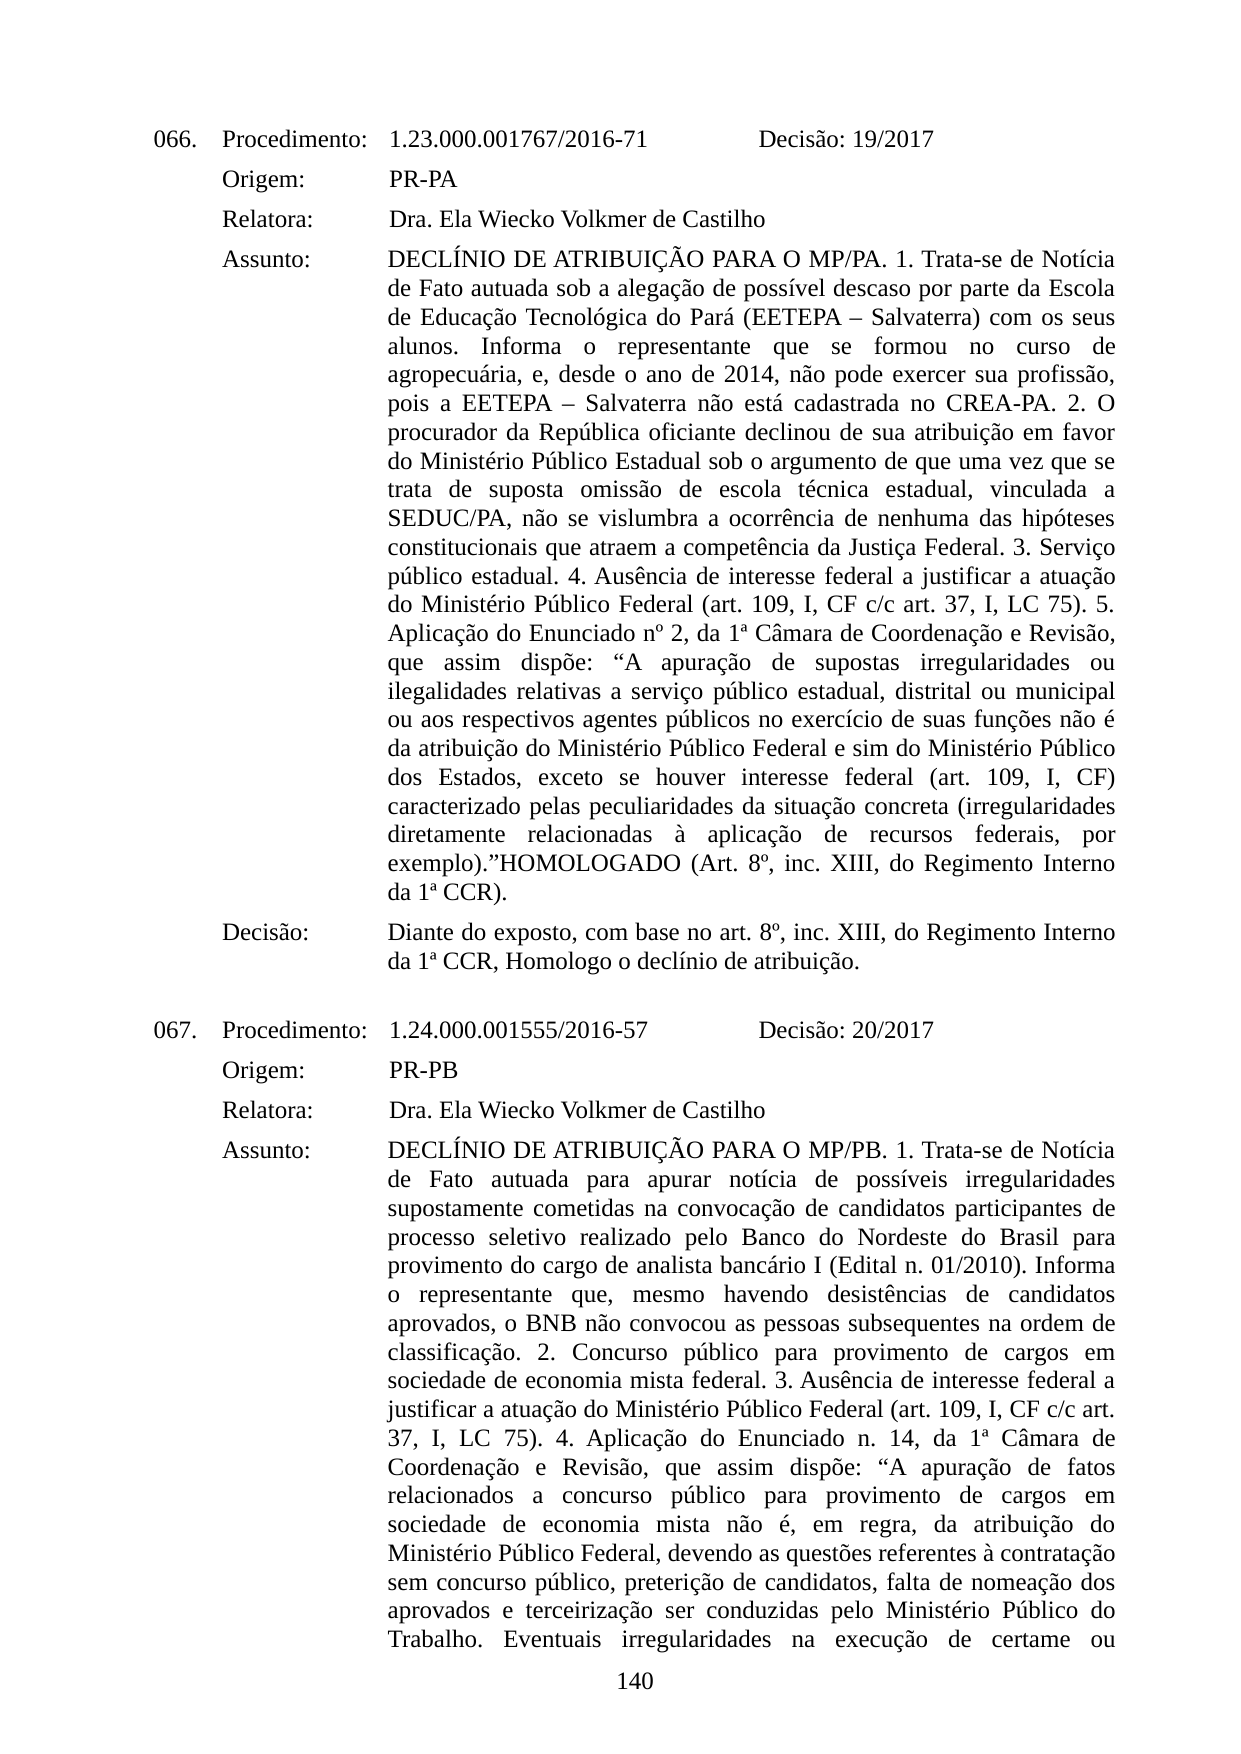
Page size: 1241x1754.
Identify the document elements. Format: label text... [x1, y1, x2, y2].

table_cell Relatora: [216, 199, 383, 239]
table_header 066. [148, 118, 216, 158]
table_cell [148, 1049, 216, 1089]
table_header Diante do exposto, com base no art. 8º, inc. XIII, do Regimento Interno da 1ª CCR, Homologo o declínio de atribuição. [383, 911, 1122, 980]
table_cell Origem: [216, 1049, 383, 1089]
table_cell Dra. Ela Wiecko Volkmer de Castilho [383, 1090, 1122, 1130]
table_header 1.24.000.001555/2016-57 [383, 1009, 752, 1049]
table_cell PR-PB [383, 1049, 1122, 1089]
table_header [148, 911, 216, 980]
table_header Decisão: 19/2017 [753, 118, 1122, 158]
table_cell [148, 239, 216, 911]
table_cell [148, 1130, 216, 1659]
table_cell DECLÍNIO DE ATRIBUIÇÃO PARA O MP/PB. 1. Trata-se de Notícia de Fato autuada para apurar notícia de possíveis irregularidades supostamente cometidas na convocação de candidatos participantes de processo seletivo realizado pelo Banco do Nordeste do Brasil para provimento do cargo de analista bancário I (Edital n. 01/2010). Informa o representante que, mesmo havendo desistências de candidatos aprovados, o BNB não convocou as pessoas subsequentes na ordem de classificação. 2. Concurso público para provimento de cargos em sociedade de economia mista federal. 3. Ausência de interesse federal a justificar a atuação do Ministério Público Federal (art. 109, I, CF c/c art. 37, I, LC 75). 4. Aplicação do Enunciado n. 14, da 1ª Câmara de Coordenação e Revisão, que assim dispõe: “A apuração de fatos relacionados a concurso público para provimento de cargos em sociedade de economia mista não é, em regra, da atribuição do Ministério Público Federal, devendo as questões referentes à contratação sem concurso público, preterição de candidatos, falta de nomeação dos aprovados e terceirização ser conduzidas pelo Ministério Público do Trabalho. Eventuais irregularidades na execução de certame ou [383, 1130, 1122, 1659]
table_header Procedimento: [216, 1009, 383, 1049]
table_cell Dra. Ela Wiecko Volkmer de Castilho [383, 199, 1122, 239]
table_header Decisão: [216, 911, 383, 980]
table_cell Assunto: [216, 239, 383, 911]
table_cell [148, 158, 216, 198]
table_header 067. [148, 1009, 216, 1049]
table_header 1.23.000.001767/2016-71 [383, 118, 752, 158]
table_cell Origem: [216, 158, 383, 198]
table_header Decisão: 20/2017 [753, 1009, 1122, 1049]
table_cell [148, 199, 216, 239]
table_cell Relatora: [216, 1090, 383, 1130]
table_cell DECLÍNIO DE ATRIBUIÇÃO PARA O MP/PA. 1. Trata-se de Notícia de Fato autuada sob a alegação de possível descaso por parte da Escola de Educação Tecnológica do Pará (EETEPA – Salvaterra) com os seus alunos. Informa o representante que se formou no curso de agropecuária, e, desde o ano de 2014, não pode exercer sua profissão, pois a EETEPA – Salvaterra não está cadastrada no CREA-PA. 2. O procurador da República oficiante declinou de sua atribuição em favor do Ministério Público Estadual sob o argumento de que uma vez que se trata de suposta omissão de escola técnica estadual, vinculada a SEDUC/PA, não se vislumbra a ocorrência de nenhuma das hipóteses constitucionais que atraem a competência da Justiça Federal. 3. Serviço público estadual. 4. Ausência de interesse federal a justificar a atuação do Ministério Público Federal (art. 109, I, CF c/c art. 37, I, LC 75). 5. Aplicação do Enunciado nº 2, da 1ª Câmara de Coordenação e Revisão, que assim dispõe: “A apuração de supostas irregularidades ou ilegalidades relativas a serviço público estadual, distrital ou municipal ou aos respectivos agentes públicos no exercício de suas funções não é da atribuição do Ministério Público Federal e sim do Ministério Público dos Estados, exceto se houver interesse federal (art. 109, I, CF) caracterizado pelas peculiaridades da situação concreta (irregularidades diretamente relacionadas à aplicação de recursos federais, por exemplo).”HOMOLOGADO (Art. 8º, inc. XIII, do Regimento Interno da 1ª CCR). [383, 239, 1122, 911]
table_cell PR-PA [383, 158, 1122, 198]
table_header Procedimento: [216, 118, 383, 158]
table_cell [148, 1090, 216, 1130]
table_cell Assunto: [216, 1130, 383, 1659]
